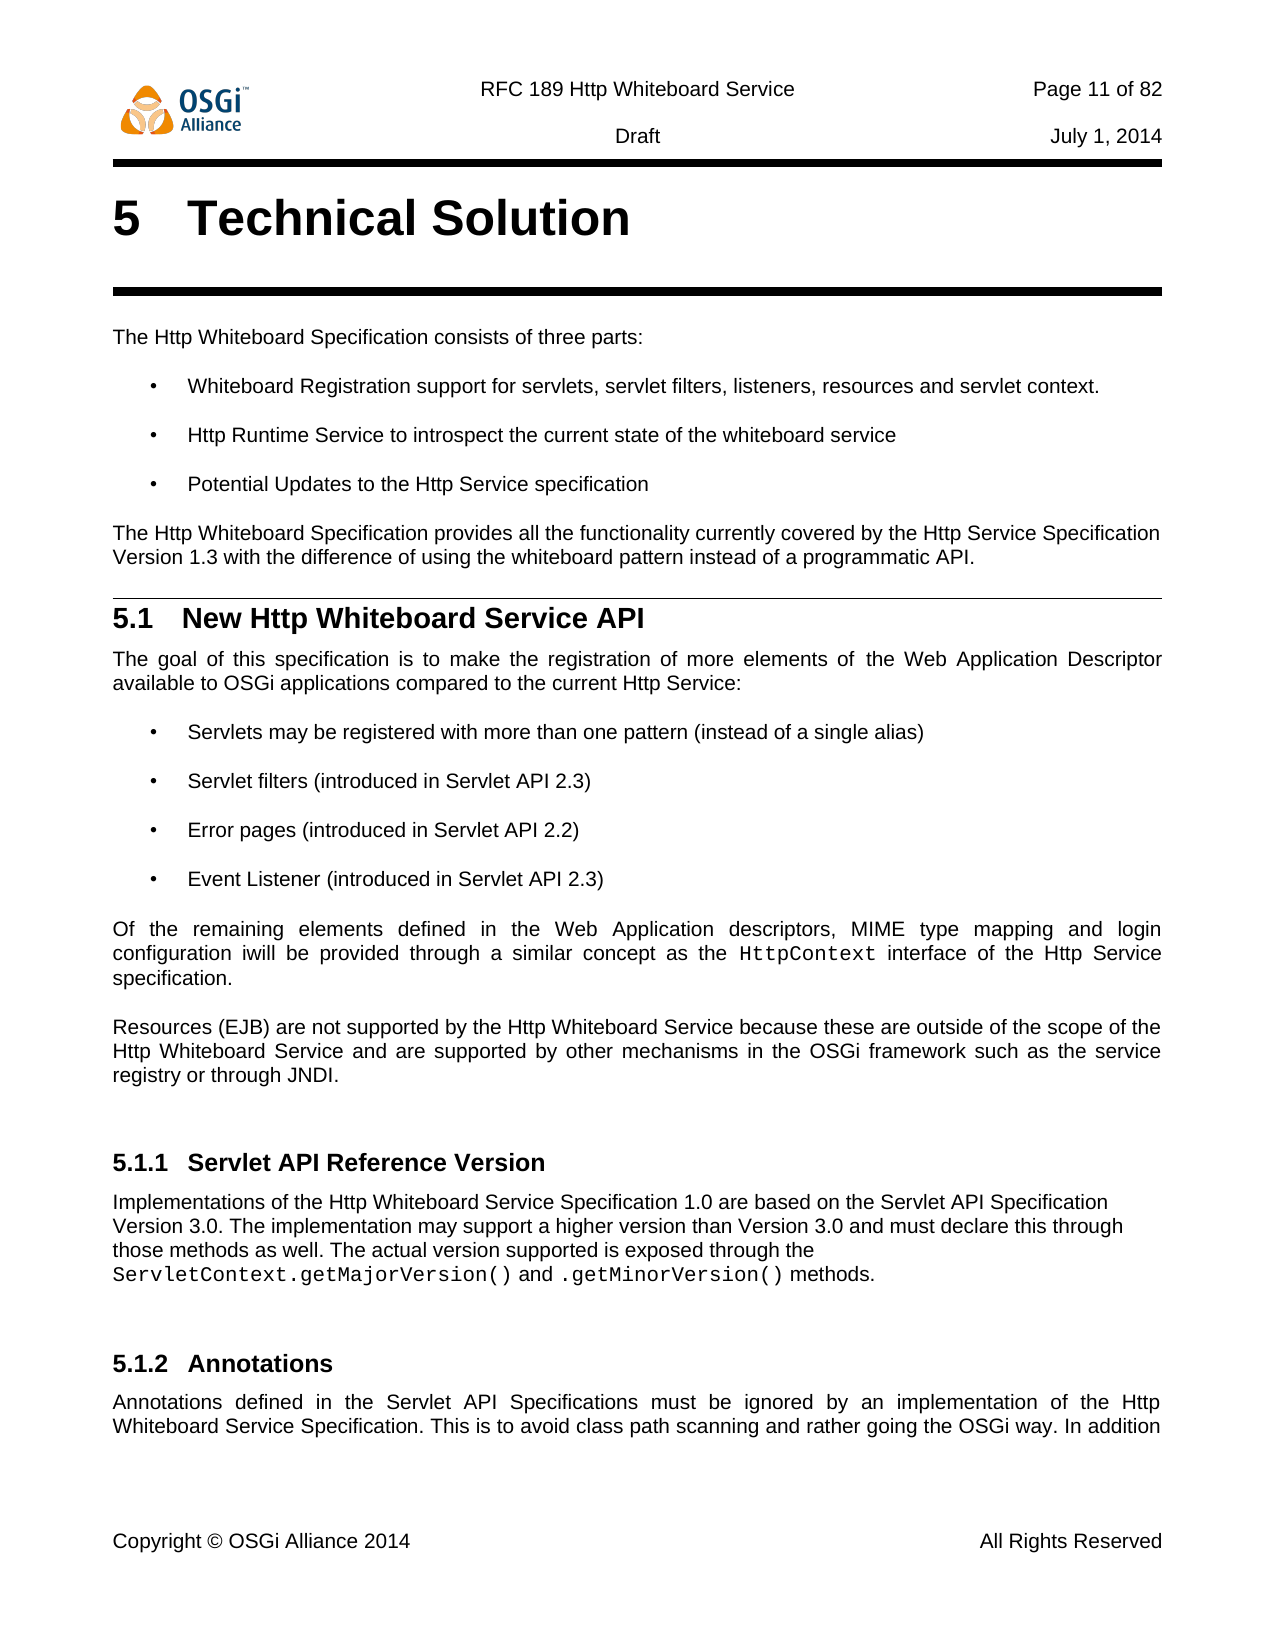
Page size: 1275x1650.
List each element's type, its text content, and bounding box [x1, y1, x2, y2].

list Event Listener (introduced in Servlet API 2.3) [150, 867, 1162, 891]
subtitle Technical Solution [112, 160, 1162, 296]
text The goal of this specification is to make the registration of more elements of the Web Application Descriptor available to OSGi applications compared to the current Http Service: [112, 647, 1162, 695]
subtitle Servlet API Reference Version [112, 1148, 1162, 1177]
text Of the remaining elements defined in the Web Application descriptors, MIME type mapping and login configuration iwill be provided through a similar concept as the HttpContext interface of the Http Service specification. [112, 916, 1162, 990]
list Error pages (introduced in Servlet API 2.2) [150, 818, 1162, 842]
list Servlet filters (introduced in Servlet API 2.3) [150, 769, 1162, 793]
text The Http Whiteboard Specification provides all the functionality currently covered by the Http Service Specification Version 1.3 with the difference of using the whiteboard pattern instead of a programmatic API. [112, 521, 1162, 569]
list Http Runtime Service to introspect the current state of the whiteboard service [150, 423, 1162, 447]
text Implementations of the Http Whiteboard Service Specification 1.0 are based on the Servlet API Specification Version 3.0. The implementation may support a higher version than Version 3.0 and must declare this through those methods as well. The actual version supported is exposed through the ServletContext.getMajorVersion() and .getMinorVersion() methods. [112, 1190, 1162, 1287]
picture [113, 78, 257, 142]
subtitle Annotations [112, 1349, 1162, 1378]
list Whiteboard Registration support for servlets, servlet filters, listeners, resources and servlet context. [150, 374, 1162, 398]
text The Http Whiteboard Specification consists of three parts: [112, 325, 1162, 349]
subtitle New Http Whiteboard Service API [112, 599, 1162, 635]
text Annotations defined in the Servlet API Specifications must be ignored by an implementation of the Http Whiteboard Service Specification. This is to avoid class path scanning and rather going the OSGi way. In addition [112, 1390, 1162, 1438]
list Servlets may be registered with more than one pattern (instead of a single alias) [150, 720, 1162, 744]
list Potential Updates to the Http Service specification [150, 472, 1162, 496]
text Resources (EJB) are not supported by the Http Whiteboard Service because these are outside of the scope of the Http Whiteboard Service and are supported by other mechanisms in the OSGi framework such as the service registry or through JNDI. [112, 1015, 1162, 1087]
